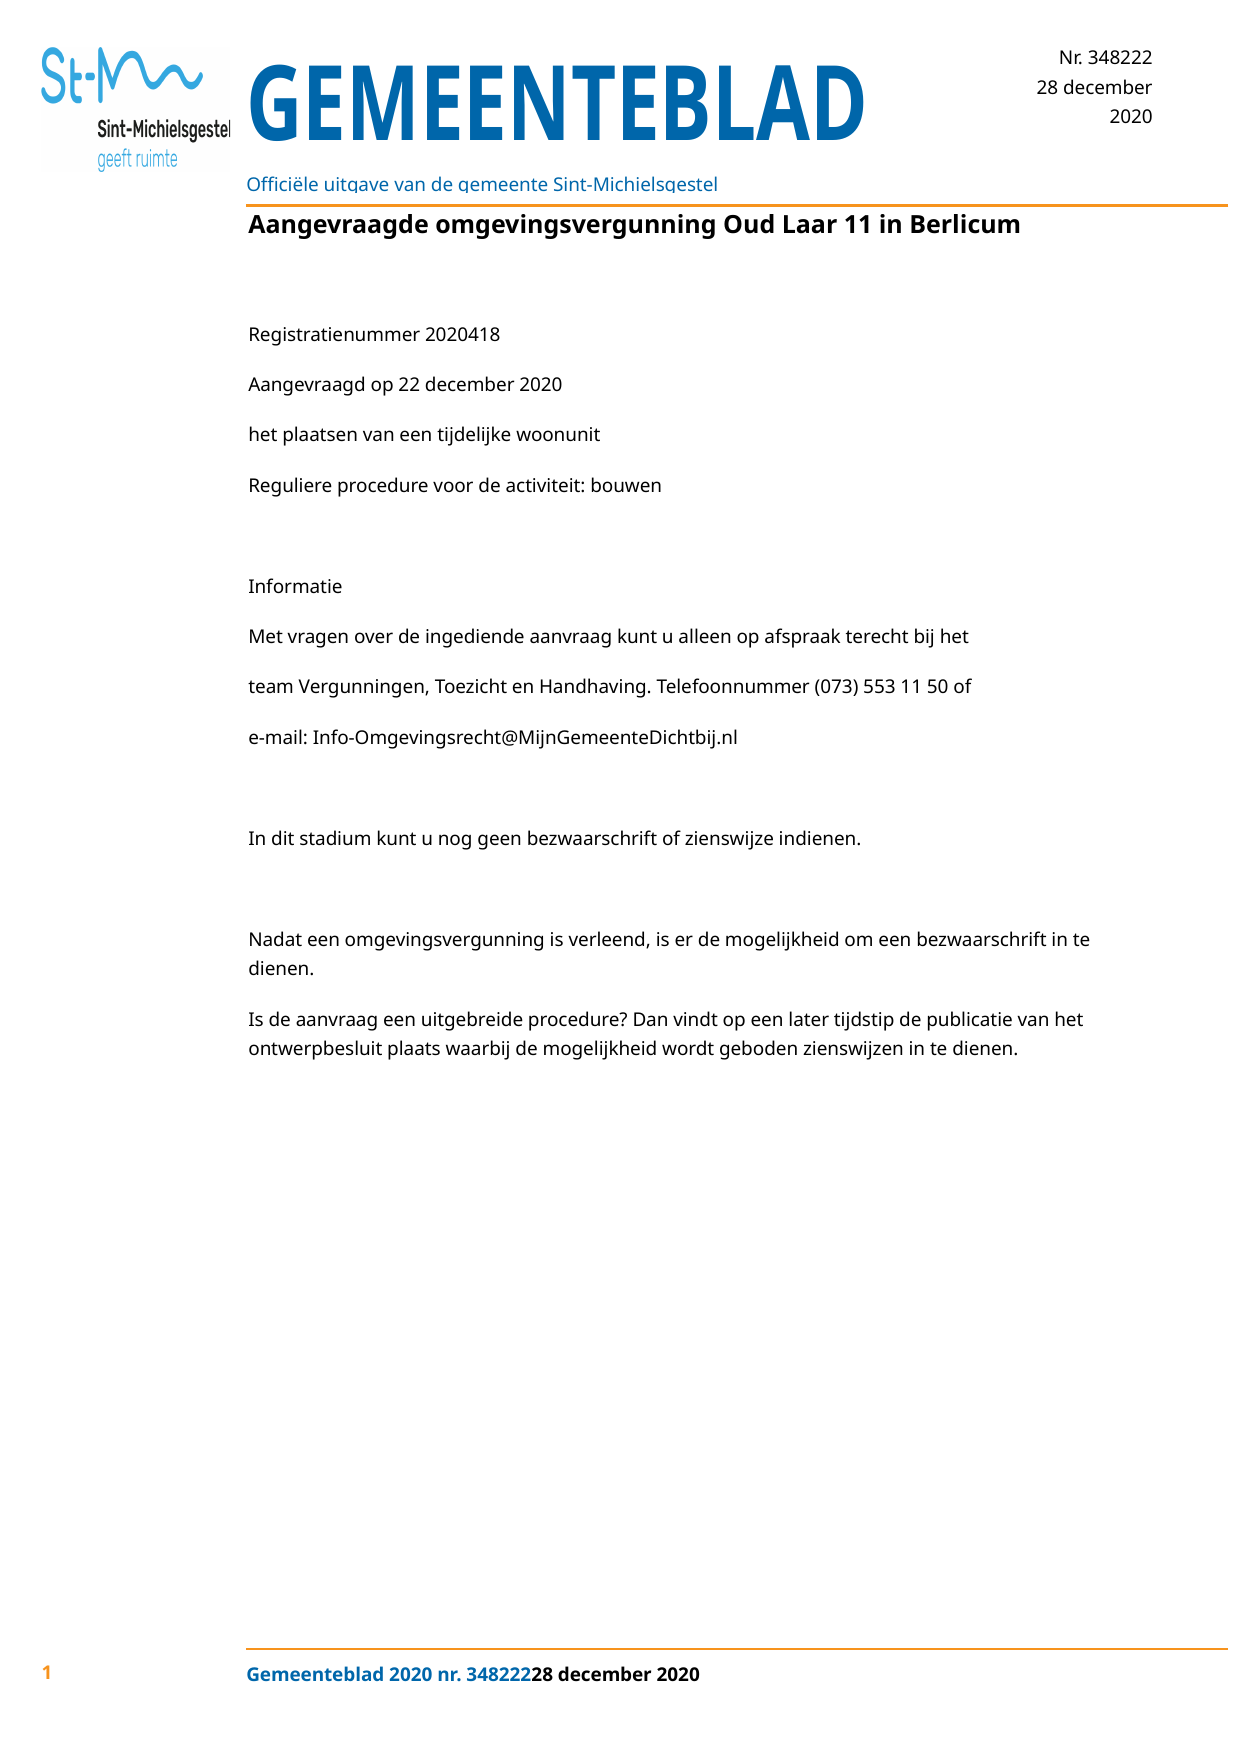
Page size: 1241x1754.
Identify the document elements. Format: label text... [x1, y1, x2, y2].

text Aangevraagd op 22 december 2020 [248, 371, 1152, 397]
text In dit stadium kunt u nog geen bezwaarschrift of zienswijze indienen. [248, 825, 1152, 851]
text Informatie [248, 573, 1152, 598]
text het plaatsen van een tijdelijke woonunit [248, 422, 1152, 447]
text Registratienummer 2020418 [248, 321, 1152, 346]
text e-mail: Info-Omgevingsrecht@MijnGemeenteDichtbij.nl [248, 724, 1152, 750]
picture [41, 47, 231, 172]
text Met vragen over de ingediende aanvraag kunt u alleen op afspraak terecht bij het [248, 623, 1152, 649]
text Nadat een omgevingsvergunning is verleend, is er de mogelijkheid om een bezwaarschrift in te dienen. [248, 926, 1152, 981]
text team Vergunningen, Toezicht en Handhaving. Telefoonnummer (073) 553 11 50 of [248, 674, 1152, 699]
text Reguliere procedure voor de activiteit: bouwen [248, 472, 1152, 498]
text Aangevraagde omgevingsvergunning Oud Laar 11 in Berlicum [248, 207, 1152, 241]
text Is de aanvraag een uitgebreide procedure? Dan vindt op een later tijdstip de publicatie van het ontwerpbesluit plaats waarbij de mogelijkheid wordt geboden zienswijzen in te dienen. [248, 1006, 1152, 1061]
